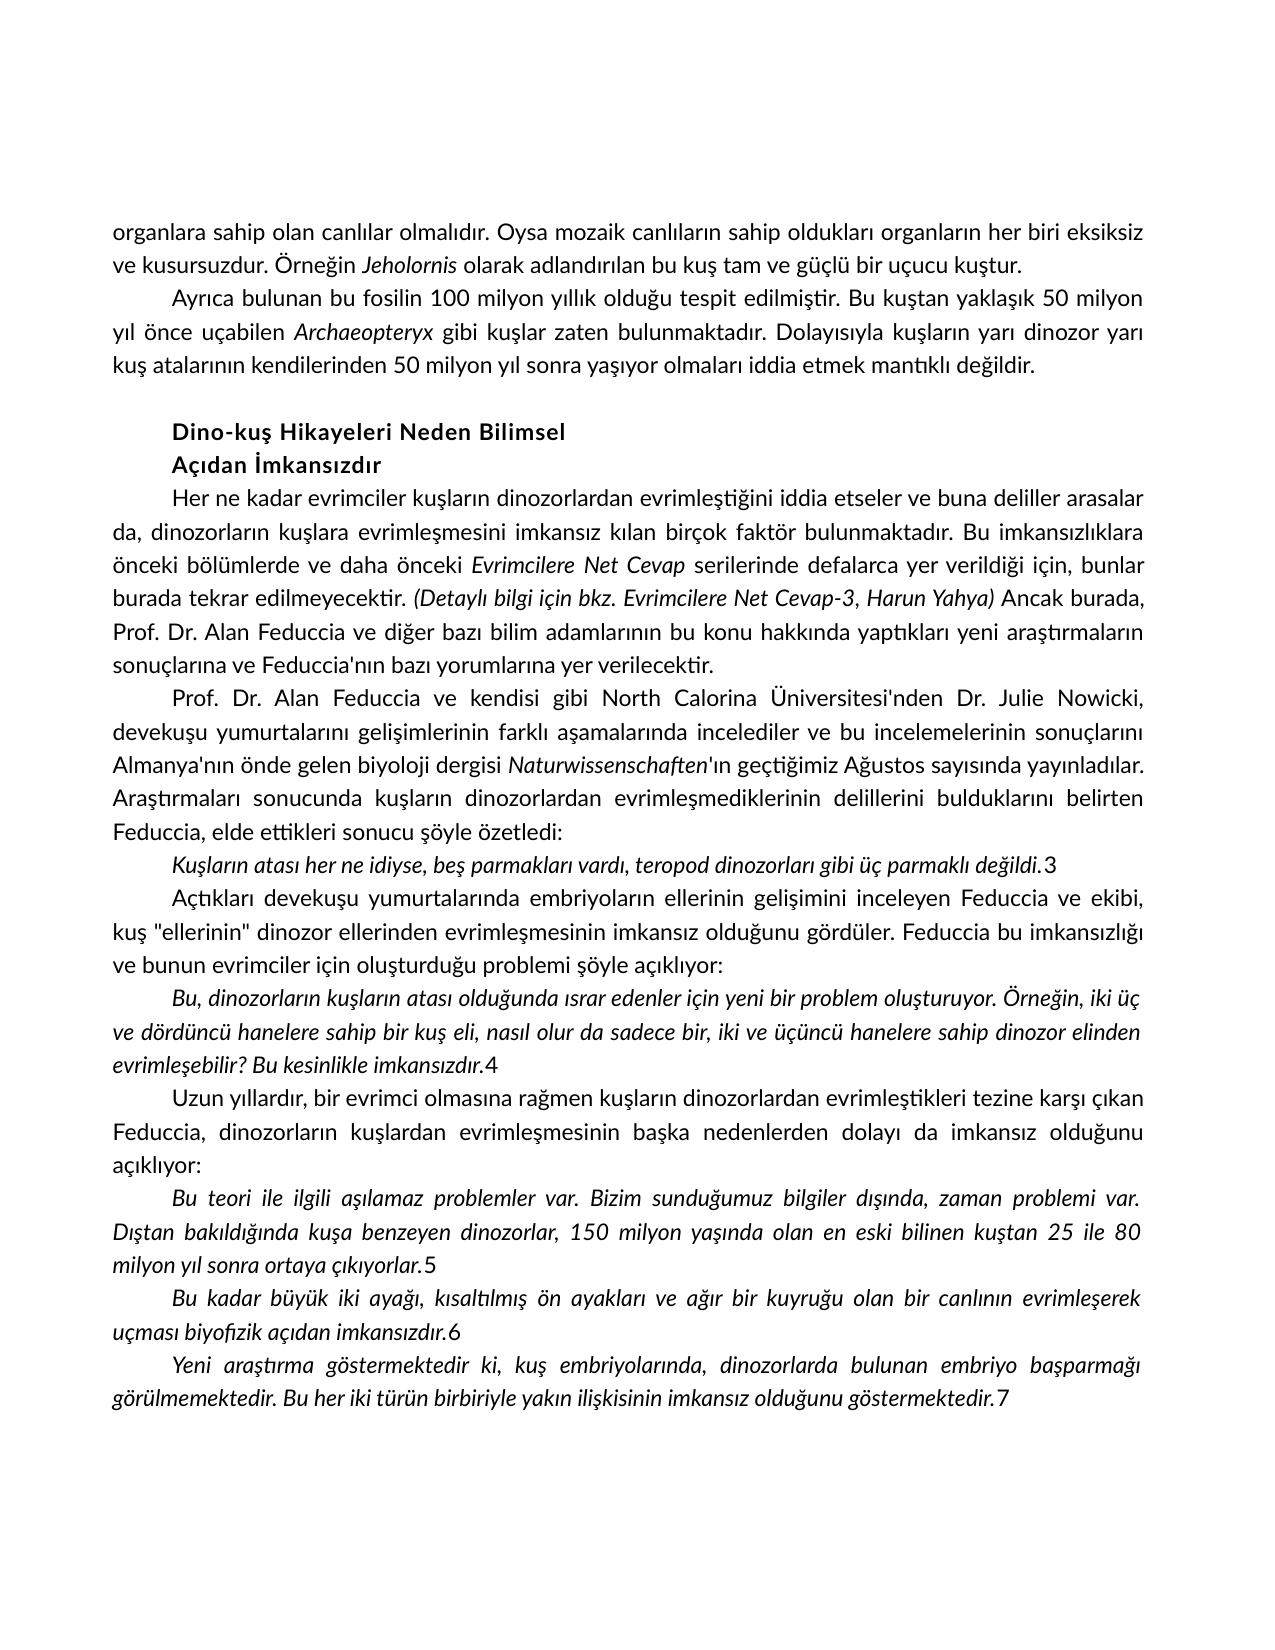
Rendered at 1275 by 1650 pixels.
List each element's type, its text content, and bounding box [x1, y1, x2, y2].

text Ayrıca bulunan bu fosilin 100 milyon yıllık olduğu tespit edilmiştir. Bu kuştan yaklaşık 50 milyon yıl önce uçabilen Archaeopteryx gibi kuşlar zaten bulunmaktadır. Dolayısıyla kuşların yarı dinozor yarı kuş atalarının kendilerinden 50 milyon yıl sonra yaşıyor olmaları iddia etmek mantıklı değildir. [112, 280, 1145, 380]
text Uzun yıllardır, bir evrimci olmasına rağmen kuşların dinozorlardan evrimleştikleri tezine karşı çıkan Feduccia, dinozorların kuşlardan evrimleşmesinin başka nedenlerden dolayı da imkansız olduğunu açıklıyor: [112, 1080, 1145, 1180]
text Bu kadar büyük iki ayağı, kısaltılmış ön ayakları ve ağır bir kuyruğu olan bir canlının evrimleşerek uçması biyofizik açıdan imkansızdır.6 [112, 1280, 1145, 1347]
text Dino-kuş Hikayeleri Neden Bilimsel [112, 413, 1145, 447]
text Açtıkları devekuşu yumurtalarında embriyoların ellerinin gelişimini inceleyen Feduccia ve ekibi, kuş "ellerinin" dinozor ellerinden evrimleşmesinin imkansız olduğunu gördüler. Feduccia bu imkansızlığı ve bunun evrimciler için oluşturduğu problemi şöyle açıklıyor: [112, 880, 1145, 980]
text organlara sahip olan canlılar olmalıdır. Oysa mozaik canlıların sahip oldukları organların her biri eksiksiz ve kusursuzdur. Örneğin Jeholornis olarak adlandırılan bu kuş tam ve güçlü bir uçucu kuştur. [112, 213, 1145, 280]
text Prof. Dr. Alan Feduccia ve kendisi gibi North Calorina Üniversitesi'nden Dr. Julie Nowicki, devekuşu yumurtalarını gelişimlerinin farklı aşamalarında incelediler ve bu incelemelerinin sonuçlarını Almanya'nın önde gelen biyoloji dergisi Naturwissenschaften'ın geçtiğimiz Ağustos sayısında yayınladılar. Araştırmaları sonucunda kuşların dinozorlardan evrimleşmediklerinin delillerini bulduklarını belirten Feduccia, elde ettikleri sonucu şöyle özetledi: [112, 680, 1145, 847]
text Kuşların atası her ne idiyse, beş parmakları vardı, teropod dinozorları gibi üç parmaklı değildi.3 [112, 847, 1145, 880]
text Yeni araştırma göstermektedir ki, kuş embriyolarında, dinozorlarda bulunan embriyo başparmağı görülmemektedir. Bu her iki türün birbiriyle yakın ilişkisinin imkansız olduğunu göstermektedir.7 [112, 1347, 1145, 1413]
text Her ne kadar evrimciler kuşların dinozorlardan evrimleştiğini iddia etseler ve buna deliller arasalar da, dinozorların kuşlara evrimleşmesini imkansız kılan birçok faktör bulunmaktadır. Bu imkansızlıklara önceki bölümlerde ve daha önceki Evrimcilere Net Cevap serilerinde defalarca yer verildiği için, bunlar burada tekrar edilmeyecektir. (Detaylı bilgi için bkz. Evrimcilere Net Cevap-3, Harun Yahya) Ancak burada, Prof. Dr. Alan Feduccia ve diğer bazı bilim adamlarının bu konu hakkında yaptıkları yeni araştırmaların sonuçlarına ve Feduccia'nın bazı yorumlarına yer verilecektir. [112, 480, 1145, 680]
text Bu, dinozorların kuşların atası olduğunda ısrar edenler için yeni bir problem oluşturuyor. Örneğin, iki üç ve dördüncü hanelere sahip bir kuş eli, nasıl olur da sadece bir, iki ve üçüncü hanelere sahip dinozor elinden evrimleşebilir? Bu kesinlikle imkansızdır.4 [112, 980, 1145, 1080]
text Bu teori ile ilgili aşılamaz problemler var. Bizim sunduğumuz bilgiler dışında, zaman problemi var. Dıştan bakıldığında kuşa benzeyen dinozorlar, 150 milyon yaşında olan en eski bilinen kuştan 25 ile 80 milyon yıl sonra ortaya çıkıyorlar.5 [112, 1180, 1145, 1280]
text Açıdan İmkansızdır [112, 447, 1145, 480]
